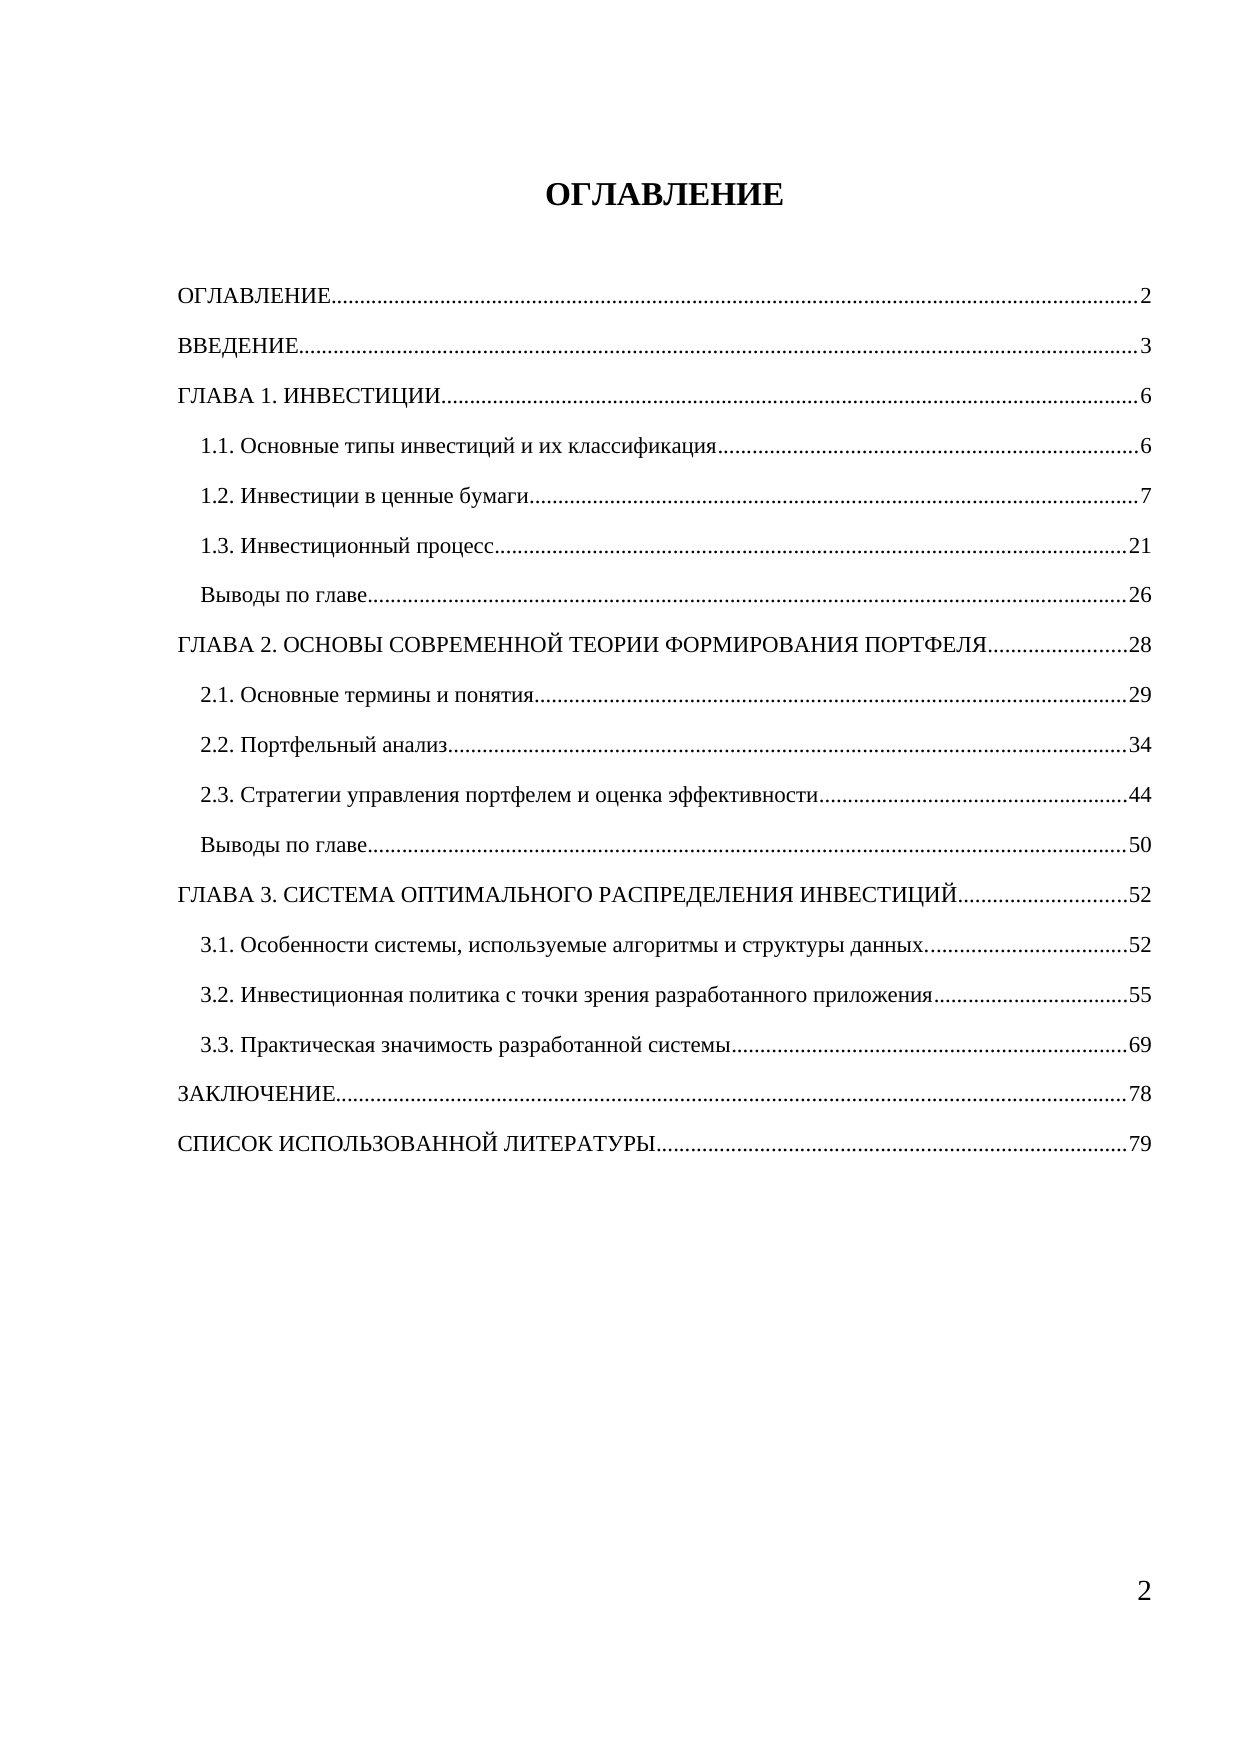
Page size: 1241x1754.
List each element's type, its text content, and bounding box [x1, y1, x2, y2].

text ГЛАВА 1. ИНВЕСТИЦИИ. 6 [177, 382, 1152, 408]
text 2.2. Портфельный анализ 34 [200, 731, 1152, 758]
text ГЛАВА 3. СИСТЕМА ОПТИМАЛЬНОГО РАСПРЕДЕЛЕНИЯ ИНВЕСТИЦИЙ 52 [177, 881, 1152, 907]
text ГЛАВА 2. ОСНОВЫ СОВРЕМЕННОЙ ТЕОРИИ ФОРМИРОВАНИЯ ПОРТФЕЛЯ. 28 [177, 631, 1152, 658]
text ОГЛАВЛЕНИЕ 2 [177, 282, 1152, 308]
text ЗАКЛЮЧЕНИЕ 78 [177, 1081, 1152, 1107]
text 1.1. Основные типы инвестиций и их классификация 6 [200, 432, 1152, 458]
text Выводы по главе 26 [200, 582, 1152, 608]
text 3.2. Инвестиционная политика с точки зрения разработанного приложения 55 [200, 981, 1152, 1007]
text 1.3. Инвестиционный процесс 21 [200, 532, 1152, 558]
text 2.3. Стратегии управления портфелем и оценка эффективности 44 [200, 781, 1152, 807]
text СПИСОК ИСПОЛЬЗОВАННОЙ ЛИТЕРАТУРЫ 79 [177, 1130, 1152, 1157]
text 3.1. Особенности системы, используемые алгоритмы и структуры данных. 52 [200, 931, 1152, 957]
text ВВЕДЕНИЕ 3 [177, 332, 1152, 358]
subtitle ОГЛАВЛЕНИЕ [177, 174, 1152, 213]
text Выводы по главе 50 [200, 831, 1152, 857]
text 3.3. Практическая значимость разработанной системы 69 [200, 1031, 1152, 1057]
text 1.2. Инвестиции в ценные бумаги 7 [200, 482, 1152, 508]
text 2.1. Основные термины и понятия 29 [200, 681, 1152, 708]
